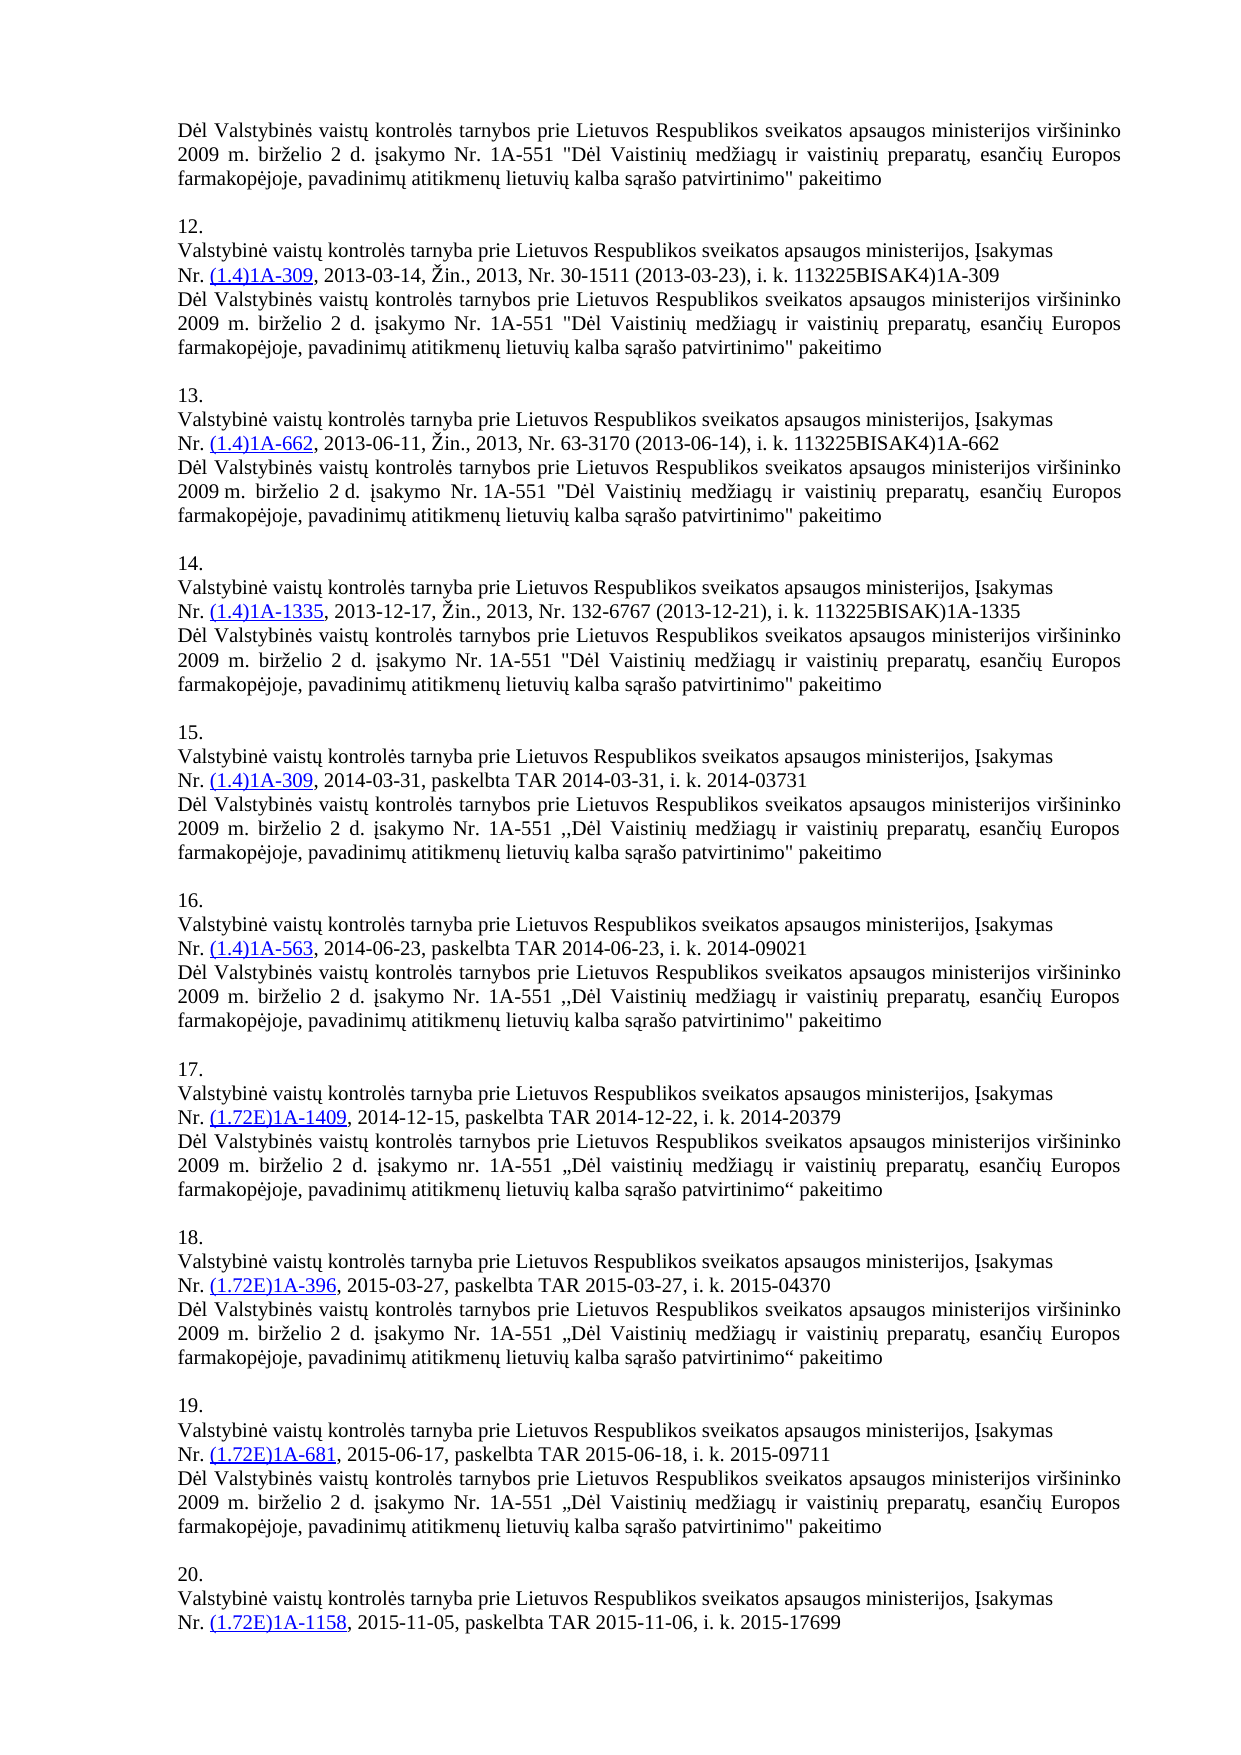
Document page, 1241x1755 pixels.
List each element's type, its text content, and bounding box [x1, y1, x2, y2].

text Valstybinė vaistų kontrolės tarnyba prie Lietuvos Respublikos sveikatos apsaugos ministerijos, Įsakymas [177, 1586, 1122, 1610]
text Nr. (1.72E)1A-396, 2015-03-27, paskelbta TAR 2015-03-27, i. k. 2015-04370 [177, 1273, 1122, 1297]
text Nr. (1.4)1A-309, 2013-03-14, Žin., 2013, Nr. 30-1511 (2013-03-23), i. k. 113225BISAK4)1A-309 [177, 262, 1122, 287]
text Nr. (1.72E)1A-1158, 2015-11-05, paskelbta TAR 2015-11-06, i. k. 2015-17699 [177, 1610, 1122, 1634]
text 16. [177, 888, 1122, 912]
text Nr. (1.72E)1A-1409, 2014-12-15, paskelbta TAR 2014-12-22, i. k. 2014-20379 [177, 1105, 1122, 1129]
text Dėl Valstybinės vaistų kontrolės tarnybos prie Lietuvos Respublikos sveikatos apsaugos ministerijos viršininko 2009 m. birželio 2 d. įsakymo Nr. 1A-551 „Dėl Vaistinių medžiagų ir vaistinių preparatų, esančių Europos farmakopėjoje, pavadinimų atitikmenų lietuvių kalba sąrašo patvirtinimo“ pakeitimo [177, 1297, 1122, 1369]
text 18. [177, 1225, 1122, 1249]
text Nr. (1.4)1A-309, 2014-03-31, paskelbta TAR 2014-03-31, i. k. 2014-03731 [177, 768, 1122, 792]
text Dėl Valstybinės vaistų kontrolės tarnybos prie Lietuvos Respublikos sveikatos apsaugos ministerijos viršininko 2009 m. birželio 2 d. įsakymo Nr. 1A-551 „Dėl Vaistinių medžiagų ir vaistinių preparatų, esančių Europos farmakopėjoje, pavadinimų atitikmenų lietuvių kalba sąrašo patvirtinimo" pakeitimo [177, 1466, 1122, 1538]
text Dėl Valstybinės vaistų kontrolės tarnybos prie Lietuvos Respublikos sveikatos apsaugos ministerijos viršininko 2009 m. birželio 2 d. įsakymo Nr. 1A-551 "Dėl Vaistinių medžiagų ir vaistinių preparatų, esančių Europos farmakopėjoje, pavadinimų atitikmenų lietuvių kalba sąrašo patvirtinimo" pakeitimo [177, 455, 1122, 527]
text Valstybinė vaistų kontrolės tarnyba prie Lietuvos Respublikos sveikatos apsaugos ministerijos, Įsakymas [177, 575, 1122, 599]
text Nr. (1.4)1A-563, 2014-06-23, paskelbta TAR 2014-06-23, i. k. 2014-09021 [177, 936, 1122, 960]
text Valstybinė vaistų kontrolės tarnyba prie Lietuvos Respublikos sveikatos apsaugos ministerijos, Įsakymas [177, 912, 1122, 936]
text Dėl Valstybinės vaistų kontrolės tarnybos prie Lietuvos Respublikos sveikatos apsaugos ministerijos viršininko 2009 m. birželio 2 d. įsakymo Nr. 1A-551 "Dėl Vaistinių medžiagų ir vaistinių preparatų, esančių Europos farmakopėjoje, pavadinimų atitikmenų lietuvių kalba sąrašo patvirtinimo" pakeitimo [177, 287, 1122, 359]
text Dėl Valstybinės vaistų kontrolės tarnybos prie Lietuvos Respublikos sveikatos apsaugos ministerijos viršininko 2009 m. birželio 2 d. įsakymo Nr. 1A-551 ,,Dėl Vaistinių medžiagų ir vaistinių preparatų, esančių Europos farmakopėjoje, pavadinimų atitikmenų lietuvių kalba sąrašo patvirtinimo" pakeitimo [177, 960, 1122, 1032]
text Valstybinė vaistų kontrolės tarnyba prie Lietuvos Respublikos sveikatos apsaugos ministerijos, Įsakymas [177, 1417, 1122, 1442]
text Dėl Valstybinės vaistų kontrolės tarnybos prie Lietuvos Respublikos sveikatos apsaugos ministerijos viršininko 2009 m. birželio 2 d. įsakymo Nr. 1A-551 ,,Dėl Vaistinių medžiagų ir vaistinių preparatų, esančių Europos farmakopėjoje, pavadinimų atitikmenų lietuvių kalba sąrašo patvirtinimo" pakeitimo [177, 792, 1122, 864]
text 14. [177, 551, 1122, 575]
text Nr. (1.4)1A-1335, 2013-12-17, Žin., 2013, Nr. 132-6767 (2013-12-21), i. k. 113225BISAK)1A-1335 [177, 599, 1122, 623]
text Nr. (1.4)1A-662, 2013-06-11, Žin., 2013, Nr. 63-3170 (2013-06-14), i. k. 113225BISAK4)1A-662 [177, 431, 1122, 455]
text 12. [177, 214, 1122, 238]
text Valstybinė vaistų kontrolės tarnyba prie Lietuvos Respublikos sveikatos apsaugos ministerijos, Įsakymas [177, 744, 1122, 768]
text Valstybinė vaistų kontrolės tarnyba prie Lietuvos Respublikos sveikatos apsaugos ministerijos, Įsakymas [177, 1081, 1122, 1105]
text Dėl Valstybinės vaistų kontrolės tarnybos prie Lietuvos Respublikos sveikatos apsaugos ministerijos viršininko 2009 m. birželio 2 d. įsakymo nr. 1A-551 „Dėl vaistinių medžiagų ir vaistinių preparatų, esančių Europos farmakopėjoje, pavadinimų atitikmenų lietuvių kalba sąrašo patvirtinimo“ pakeitimo [177, 1129, 1122, 1201]
text 20. [177, 1562, 1122, 1586]
text Valstybinė vaistų kontrolės tarnyba prie Lietuvos Respublikos sveikatos apsaugos ministerijos, Įsakymas [177, 238, 1122, 262]
text Nr. (1.72E)1A-681, 2015-06-17, paskelbta TAR 2015-06-18, i. k. 2015-09711 [177, 1442, 1122, 1466]
text Valstybinė vaistų kontrolės tarnyba prie Lietuvos Respublikos sveikatos apsaugos ministerijos, Įsakymas [177, 407, 1122, 431]
text Dėl Valstybinės vaistų kontrolės tarnybos prie Lietuvos Respublikos sveikatos apsaugos ministerijos viršininko 2009 m. birželio 2 d. įsakymo Nr. 1A-551 "Dėl Vaistinių medžiagų ir vaistinių preparatų, esančių Europos farmakopėjoje, pavadinimų atitikmenų lietuvių kalba sąrašo patvirtinimo" pakeitimo [177, 118, 1122, 190]
text 15. [177, 720, 1122, 744]
text Valstybinė vaistų kontrolės tarnyba prie Lietuvos Respublikos sveikatos apsaugos ministerijos, Įsakymas [177, 1249, 1122, 1273]
text 17. [177, 1057, 1122, 1081]
text Dėl Valstybinės vaistų kontrolės tarnybos prie Lietuvos Respublikos sveikatos apsaugos ministerijos viršininko 2009 m. birželio 2 d. įsakymo Nr. 1A-551 "Dėl Vaistinių medžiagų ir vaistinių preparatų, esančių Europos farmakopėjoje, pavadinimų atitikmenų lietuvių kalba sąrašo patvirtinimo" pakeitimo [177, 623, 1122, 696]
text 19. [177, 1393, 1122, 1417]
text 13. [177, 383, 1122, 407]
